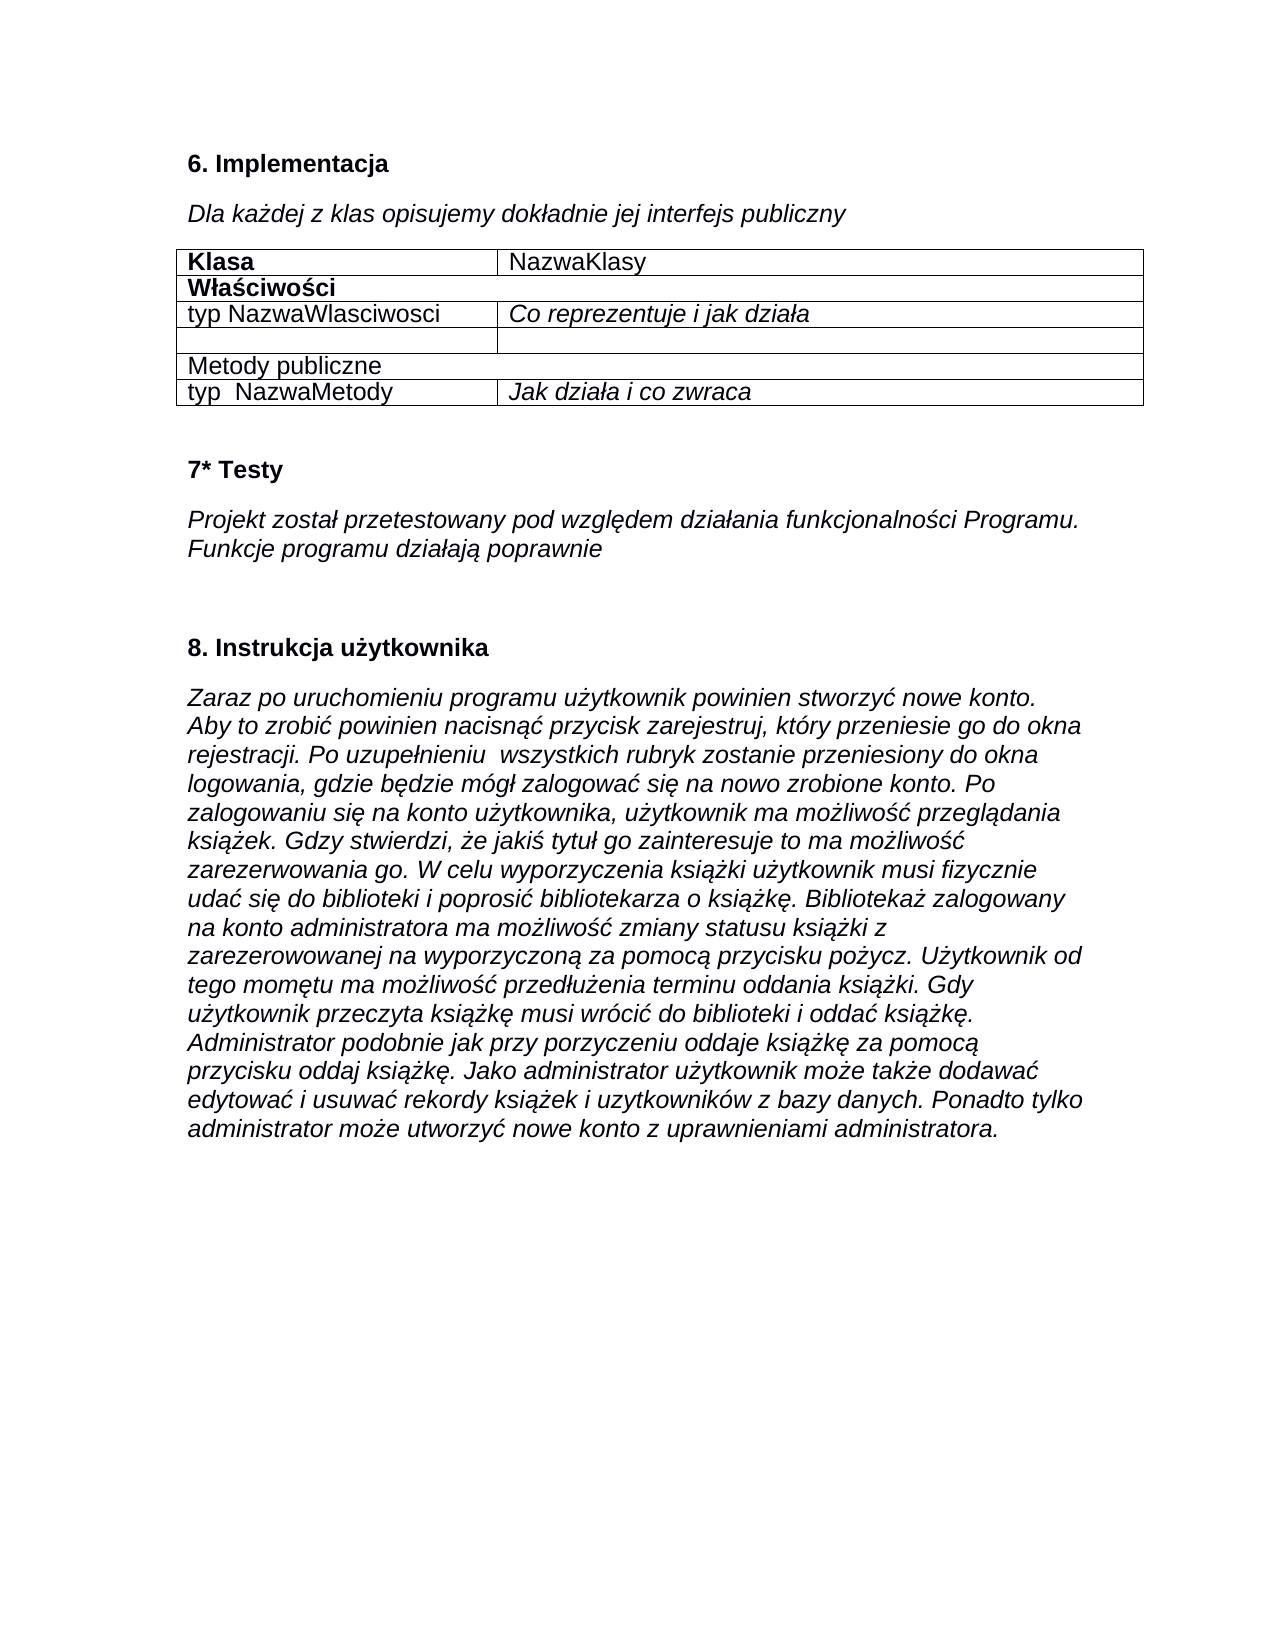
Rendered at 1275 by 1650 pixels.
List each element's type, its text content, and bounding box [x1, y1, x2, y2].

text 8. Instrukcja użytkownika [187, 633, 1087, 662]
table_cell Jak działa i co zwraca [498, 380, 1143, 405]
text Dla każdej z klas opisujemy dokładnie jej interfejs publiczny [187, 199, 1087, 228]
table_cell [498, 328, 1143, 353]
table_cell typ NazwaWlasciwosci [177, 302, 497, 327]
text Zaraz po uruchomieniu programu użytkownik powinien stworzyć nowe konto. Aby to zrobić powinien nacisnąć przycisk zarejestruj, który przeniesie go do okna rejestracji. Po uzupełnieniu wszystkich rubryk zostanie przeniesiony do okna logowania, gdzie będzie mógł zalogować się na nowo zrobione konto. Po zalogowaniu się na konto użytkownika, użytkownik ma możliwość przeglądania książek. Gdzy stwierdzi, że jakiś tytuł go zainteresuje to ma możliwość zarezerwowania go. W celu wyporzyczenia książki użytkownik musi fizycznie udać się do biblioteki i poprosić bibliotekarza o książkę. Bibliotekaż zalogowany na konto administratora ma możliwość zmiany statusu książki z zarezerowowanej na wyporzyczoną za pomocą przycisku pożycz. Użytkownik od tego momętu ma możliwość przedłużenia terminu oddania książki. Gdy użytkownik przeczyta książkę musi wrócić do biblioteki i oddać książkę. Administrator podobnie jak przy porzyczeniu oddaje książkę za pomocą przycisku oddaj książkę. Jako administrator użytkownik może także dodawać edytować i usuwać rekordy książek i uzytkowników z bazy danych. Ponadto tylko administrator może utworzyć nowe konto z uprawnieniami administratora. [187, 683, 1087, 1143]
table_cell [177, 328, 497, 353]
table_cell Właściwości [177, 276, 1143, 301]
table_header Klasa [177, 250, 497, 275]
table_header NazwaKlasy [498, 250, 1143, 275]
text 7* Testy [187, 456, 1087, 485]
text 6. Implementacja [187, 150, 1087, 179]
table_cell Co reprezentuje i jak działa [498, 302, 1143, 327]
table_cell Metody publiczne [177, 354, 1143, 379]
table_cell typ NazwaMetody [177, 380, 497, 405]
text Projekt został przetestowany pod względem działania funkcjonalności Programu. Funkcje programu działają poprawnie [187, 506, 1087, 563]
